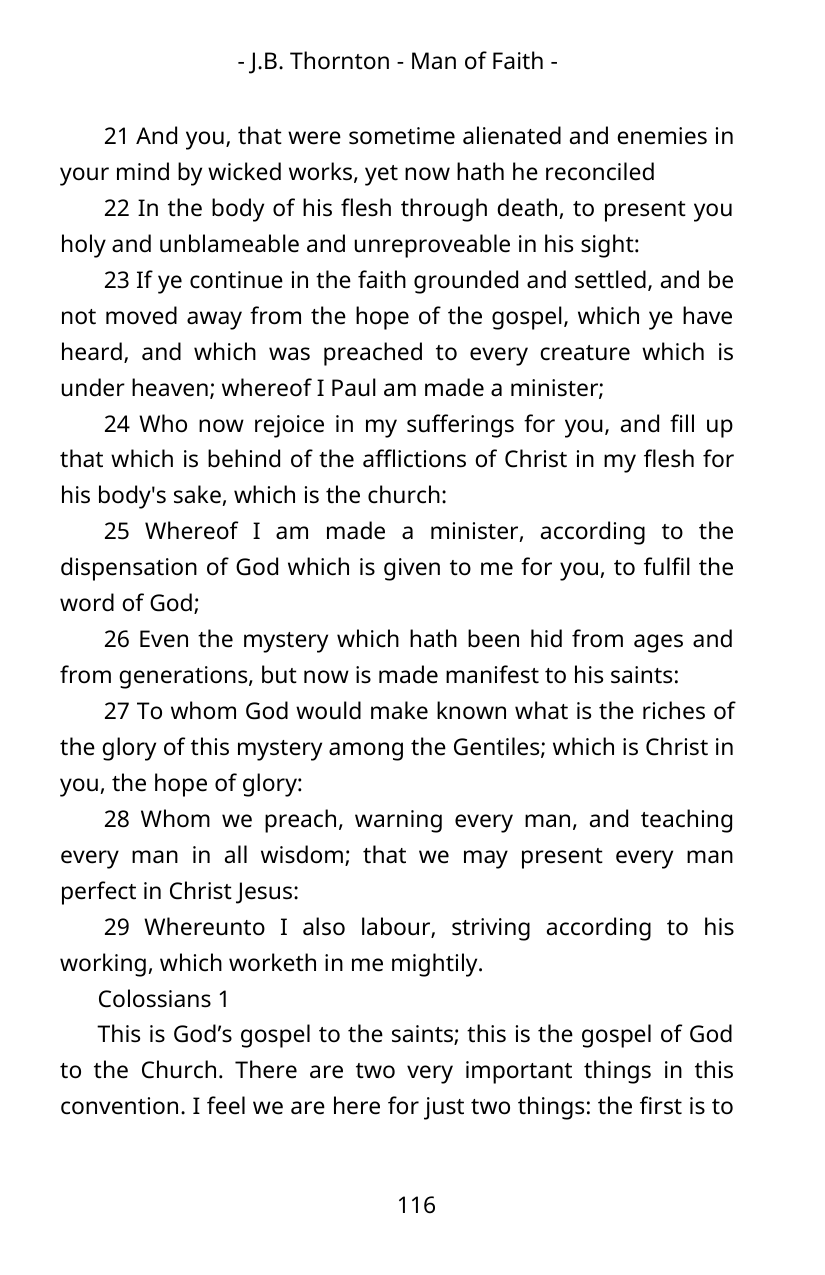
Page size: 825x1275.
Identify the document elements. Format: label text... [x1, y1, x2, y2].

text 28 Whom we preach, warning every man, and teaching every man in all wisdom; that we may present every man perfect in Christ Jesus: [60, 803, 735, 906]
text 23 If ye continue in the faith grounded and settled, and be not moved away from the hope of the gospel, which ye have heard, and which was preached to every creature which is under heaven; whereof I Paul am made a minister; [60, 264, 735, 403]
text 25 Whereof I am made a minister, according to the dispensation of God which is given to me for you, to fulfil the word of God; [60, 515, 735, 618]
text 22 In the body of his flesh through death, to present you holy and unblameable and unreproveable in his sight: [60, 192, 735, 259]
text This is God’s gospel to the saints; this is the gospel of God to the Church. There are two very important things in this convention. I feel we are here for just two things: the first is to [60, 1018, 735, 1122]
text 24 Who now rejoice in my sufferings for you, and fill up that which is behind of the afflictions of Christ in my flesh for his body's sake, which is the church: [60, 407, 735, 511]
text Colossians 1 [60, 982, 735, 1014]
text 26 Even the mystery which hath been hid from ages and from generations, but now is made manifest to his saints: [60, 623, 735, 690]
text 27 To whom God would make known what is the riches of the glory of this mystery among the Gentiles; which is Christ in you, the hope of glory: [60, 695, 735, 798]
text 29 Whereunto I also labour, striving according to his working, which worketh in me mightily. [60, 911, 735, 978]
text 21 And you, that were sometime alienated and enemies in your mind by wicked works, yet now hath he reconciled [60, 120, 735, 187]
